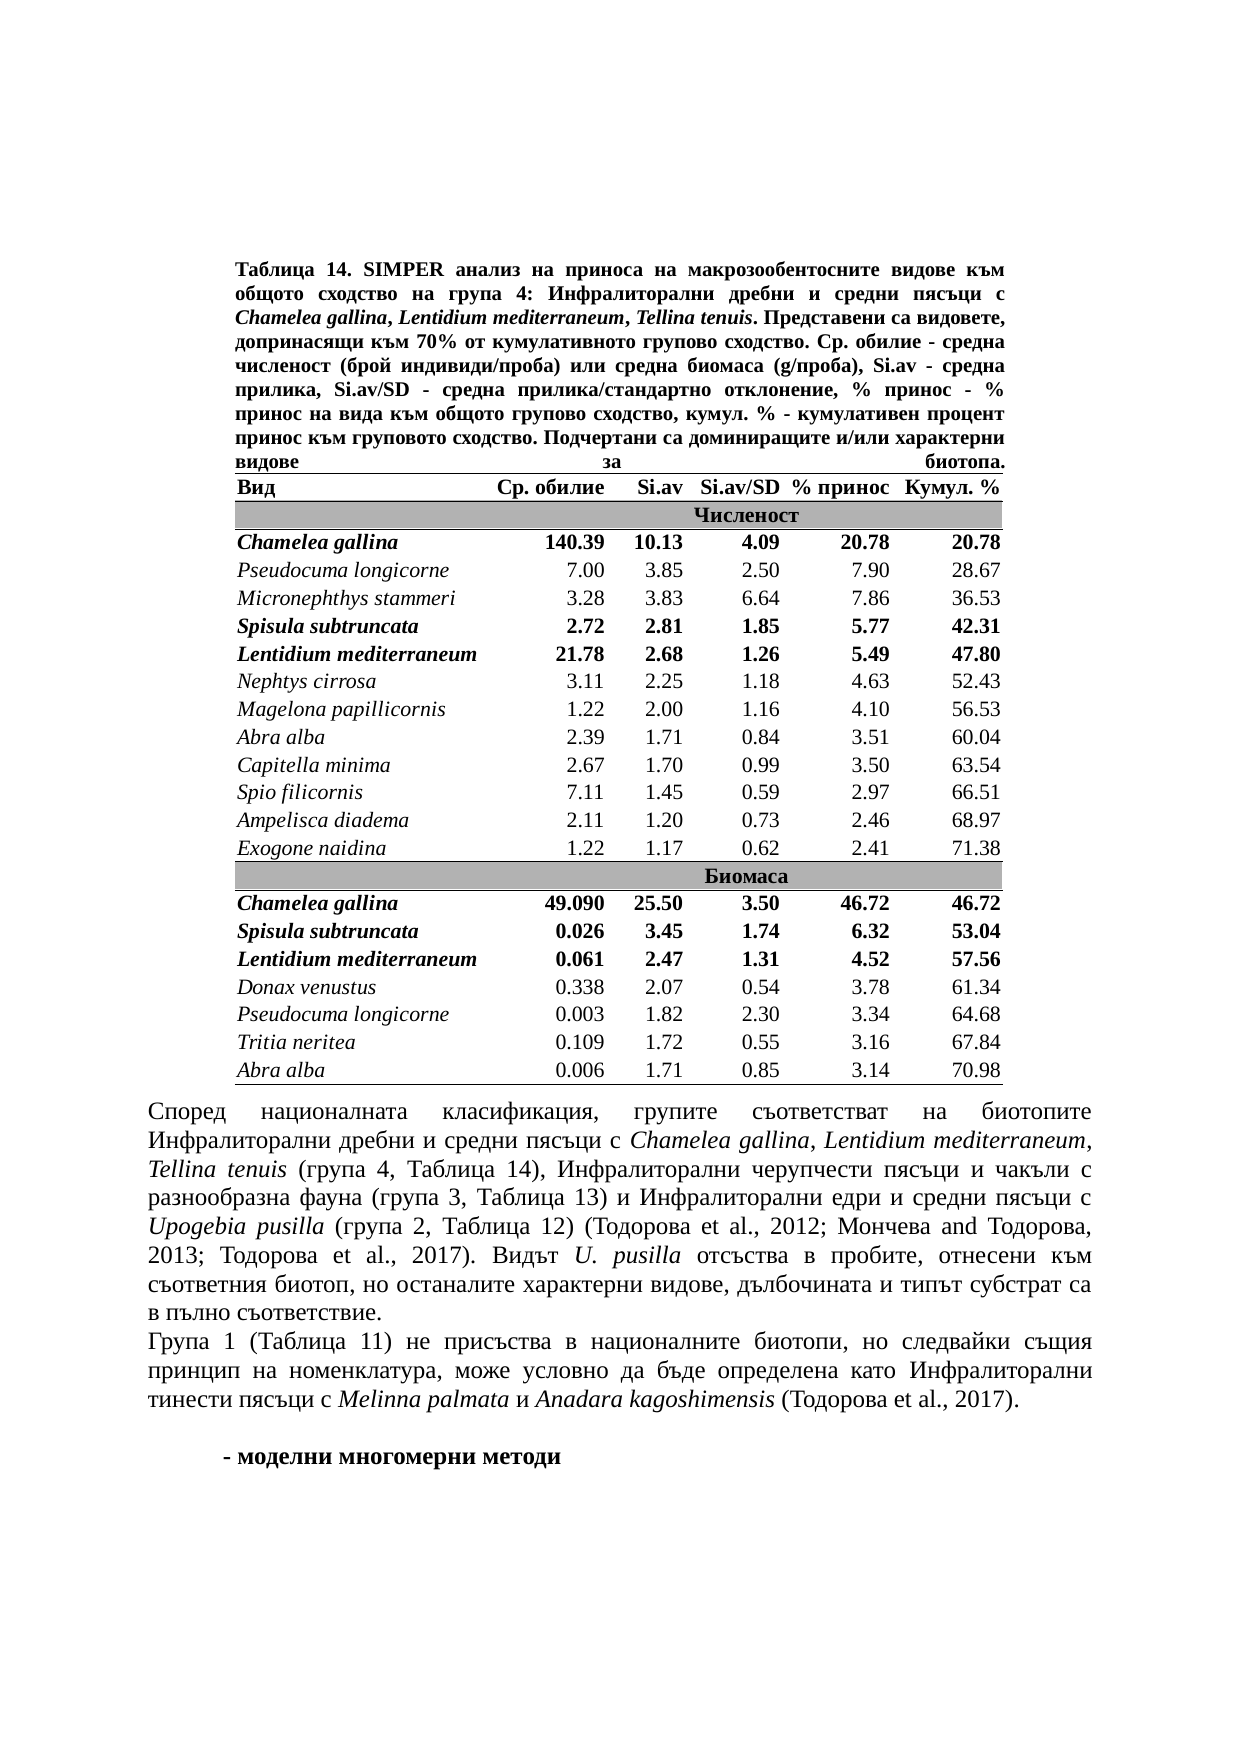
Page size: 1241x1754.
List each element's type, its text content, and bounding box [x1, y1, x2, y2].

text Таблица 14. SIMPER анализ на приноса на макрозообентосните видове към общото сходство на група 4: Инфралиторални дребни и средни пясъци с Chamelea gallina, Lentidium mediterraneum, Tellina tenuis. Представени са видовете, допринасящи към 70% от кумулативното групово сходство. Ср. обилие - средна численост (брой индивиди/проба) или средна биомаса (g/проба), Si.av - средна прилика, Si.av/SD - средна прилика/стандартно отклонение, % принос - % принос на вида към общото групово сходство, кумул. % - кумулативен процент принос към груповото сходство. Подчертани са доминиращите и/или характерни видове за биотопа. [235, 257, 1006, 1087]
text Според националната класификация, групите съответстват на биотопите Инфралиторални дребни и средни пясъци с Chamelea gallina, Lentidium mediterraneum, Tellina tenuis (група 4, Таблица 14), Инфралиторални черупчести пясъци и чакъли с разнообразна фауна (група 3, Таблица 13) и Инфралиторални едри и средни пясъци с Upogebia pusilla (група 2, Таблица 12) (Тодорова et al., 2012; Мончева and Тодорова, 2013; Тодорова et al., 2017). Видът U. pusilla отсъства в пробите, отнесени към съответния биотоп, но останалите характерни видове, дълбочината и типът субстрат са в пълно съответствие. [148, 235, 1093, 1326]
text Група 1 (Таблица 11) не присъства в националните биотопи, но следвайки същия принцип на номенклатура, може условно да бъде определена като Инфралиторални тинести пясъци с Melinna palmata и Anadara kagoshimensis (Тодорова et al., 2017). [148, 1326, 1093, 1412]
text - моделни многомерни методи [148, 1441, 1093, 1470]
